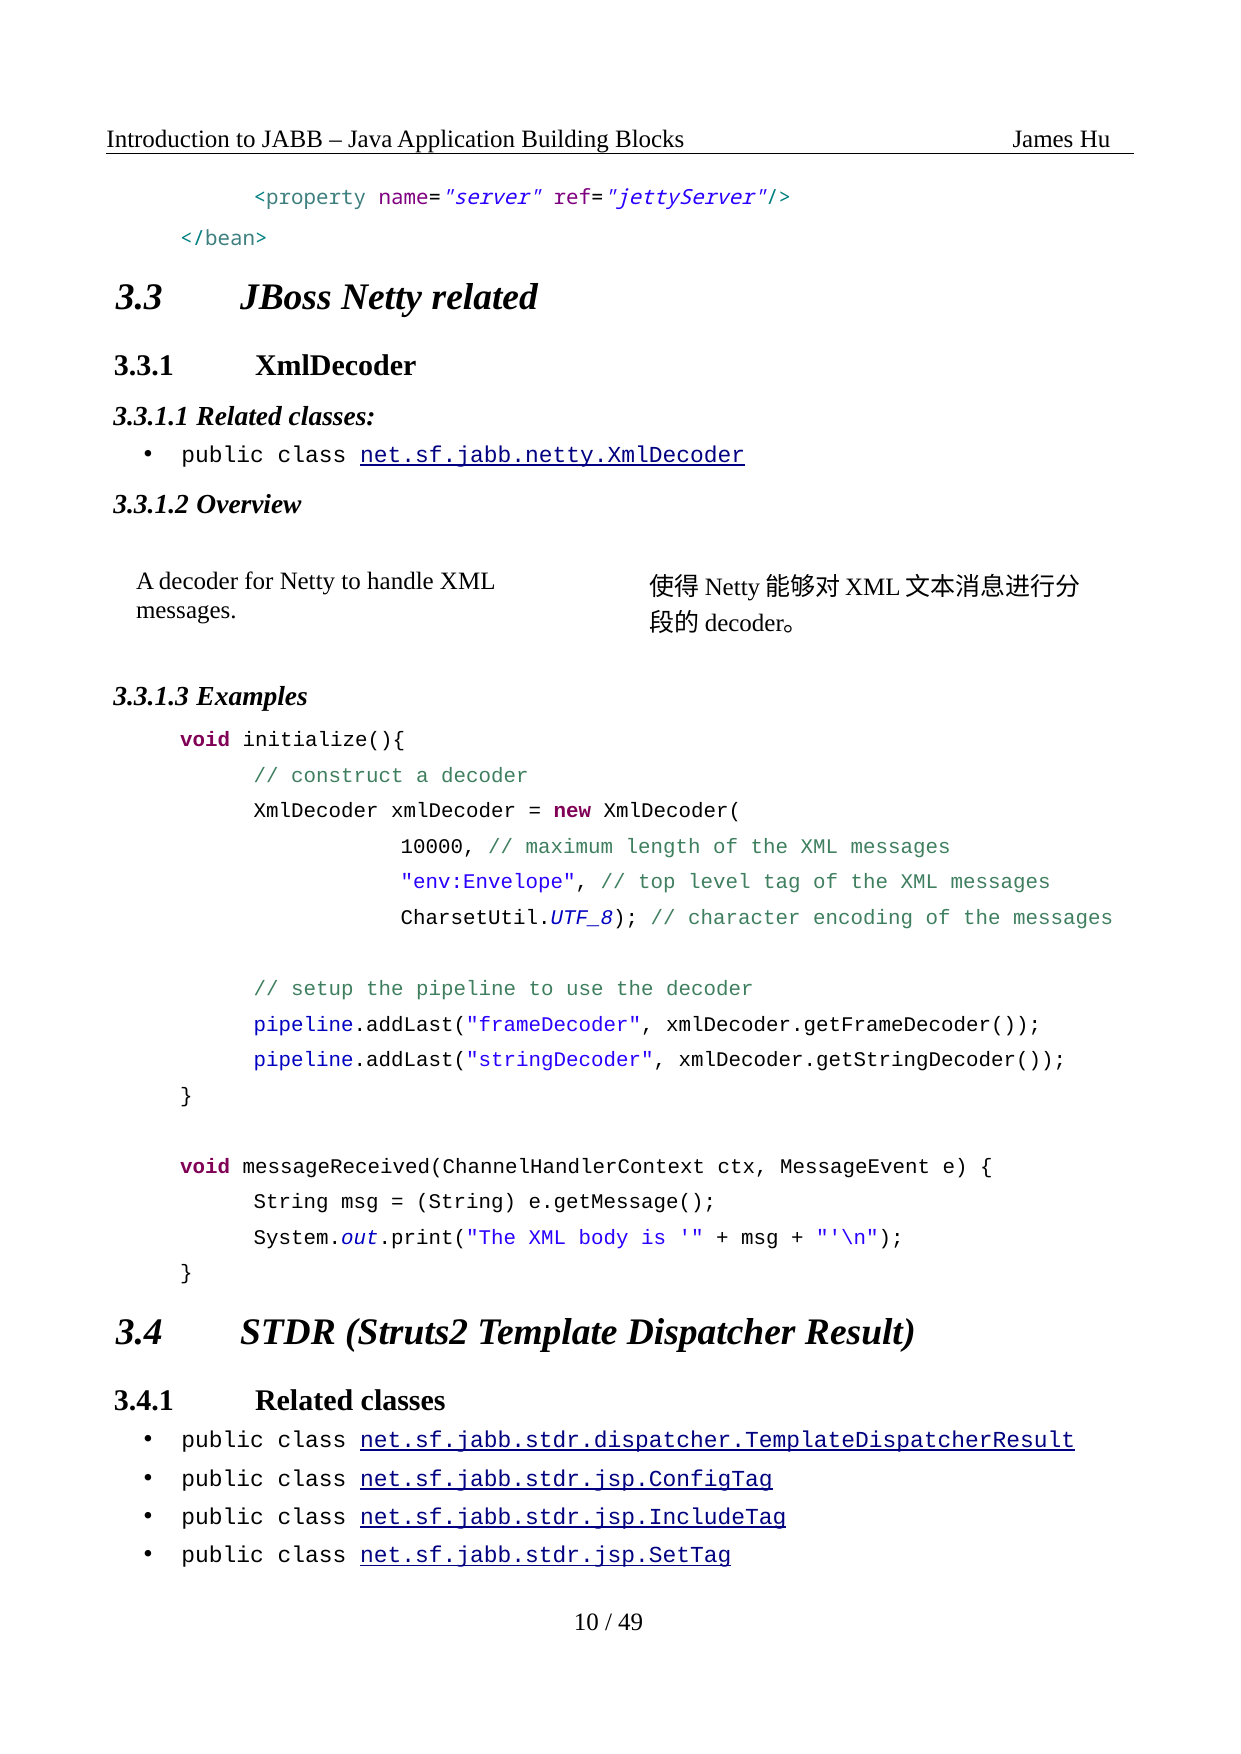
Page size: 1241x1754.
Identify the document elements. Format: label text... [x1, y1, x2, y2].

list public class net.sf.jabb.stdr.jsp.IncludeTag [144, 1505, 1134, 1531]
text System.out.print("The XML body is '" + msg + "'\n"); [106, 1227, 1134, 1250]
text XmlDecoder xmlDecoder = new XmlDecoder( [106, 801, 1134, 824]
text } [106, 1262, 1134, 1286]
text void initialize(){ [106, 729, 1134, 753]
text CharsetUtil.UTF_8); // character encoding of the messages [106, 907, 1134, 931]
text pipeline.addLast("stringDecoder", xmlDecoder.getStringDecoder()); [106, 1049, 1134, 1073]
subtitle Related classes [106, 1382, 1134, 1417]
table_header A decoder for Netty to handle XML messages. [106, 531, 620, 674]
list public class net.sf.jabb.stdr.jsp.SetTag [144, 1544, 1134, 1570]
text pipeline.addLast("frameDecoder", xmlDecoder.getFrameDecoder()); [106, 1014, 1134, 1037]
text 10000, // maximum length of the XML messages [106, 836, 1134, 860]
text <property name="server" ref="jettyServer"/> [106, 182, 1134, 211]
text String msg = (String) e.getMessage(); [106, 1191, 1134, 1215]
list public class net.sf.jabb.stdr.dispatcher.TemplateDispatcherResult [144, 1428, 1134, 1454]
text // setup the pipeline to use the decoder [106, 978, 1134, 1002]
text // construct a decoder [106, 765, 1134, 789]
text </bean> [106, 223, 1134, 251]
subtitle Examples [106, 680, 1134, 712]
text "env:Envelope", // top level tag of the XML messages [106, 872, 1134, 895]
table_header 使得Netty能够对XML文本消息进行分段的decoder。 [620, 531, 1134, 674]
subtitle Overview [106, 487, 1134, 519]
list public class net.sf.jabb.netty.XmlDecoder [144, 443, 1134, 469]
subtitle Related classes: [106, 399, 1134, 431]
subtitle XmlDecoder [106, 347, 1134, 382]
subtitle STDR (Struts2 Template Dispatcher Result) [106, 1309, 1134, 1353]
subtitle JBoss Netty related [106, 275, 1134, 318]
list public class net.sf.jabb.stdr.jsp.ConfigTag [144, 1467, 1134, 1493]
text } [106, 1085, 1134, 1108]
text void messageReceived(ChannelHandlerContext ctx, MessageEvent e) { [106, 1156, 1134, 1179]
